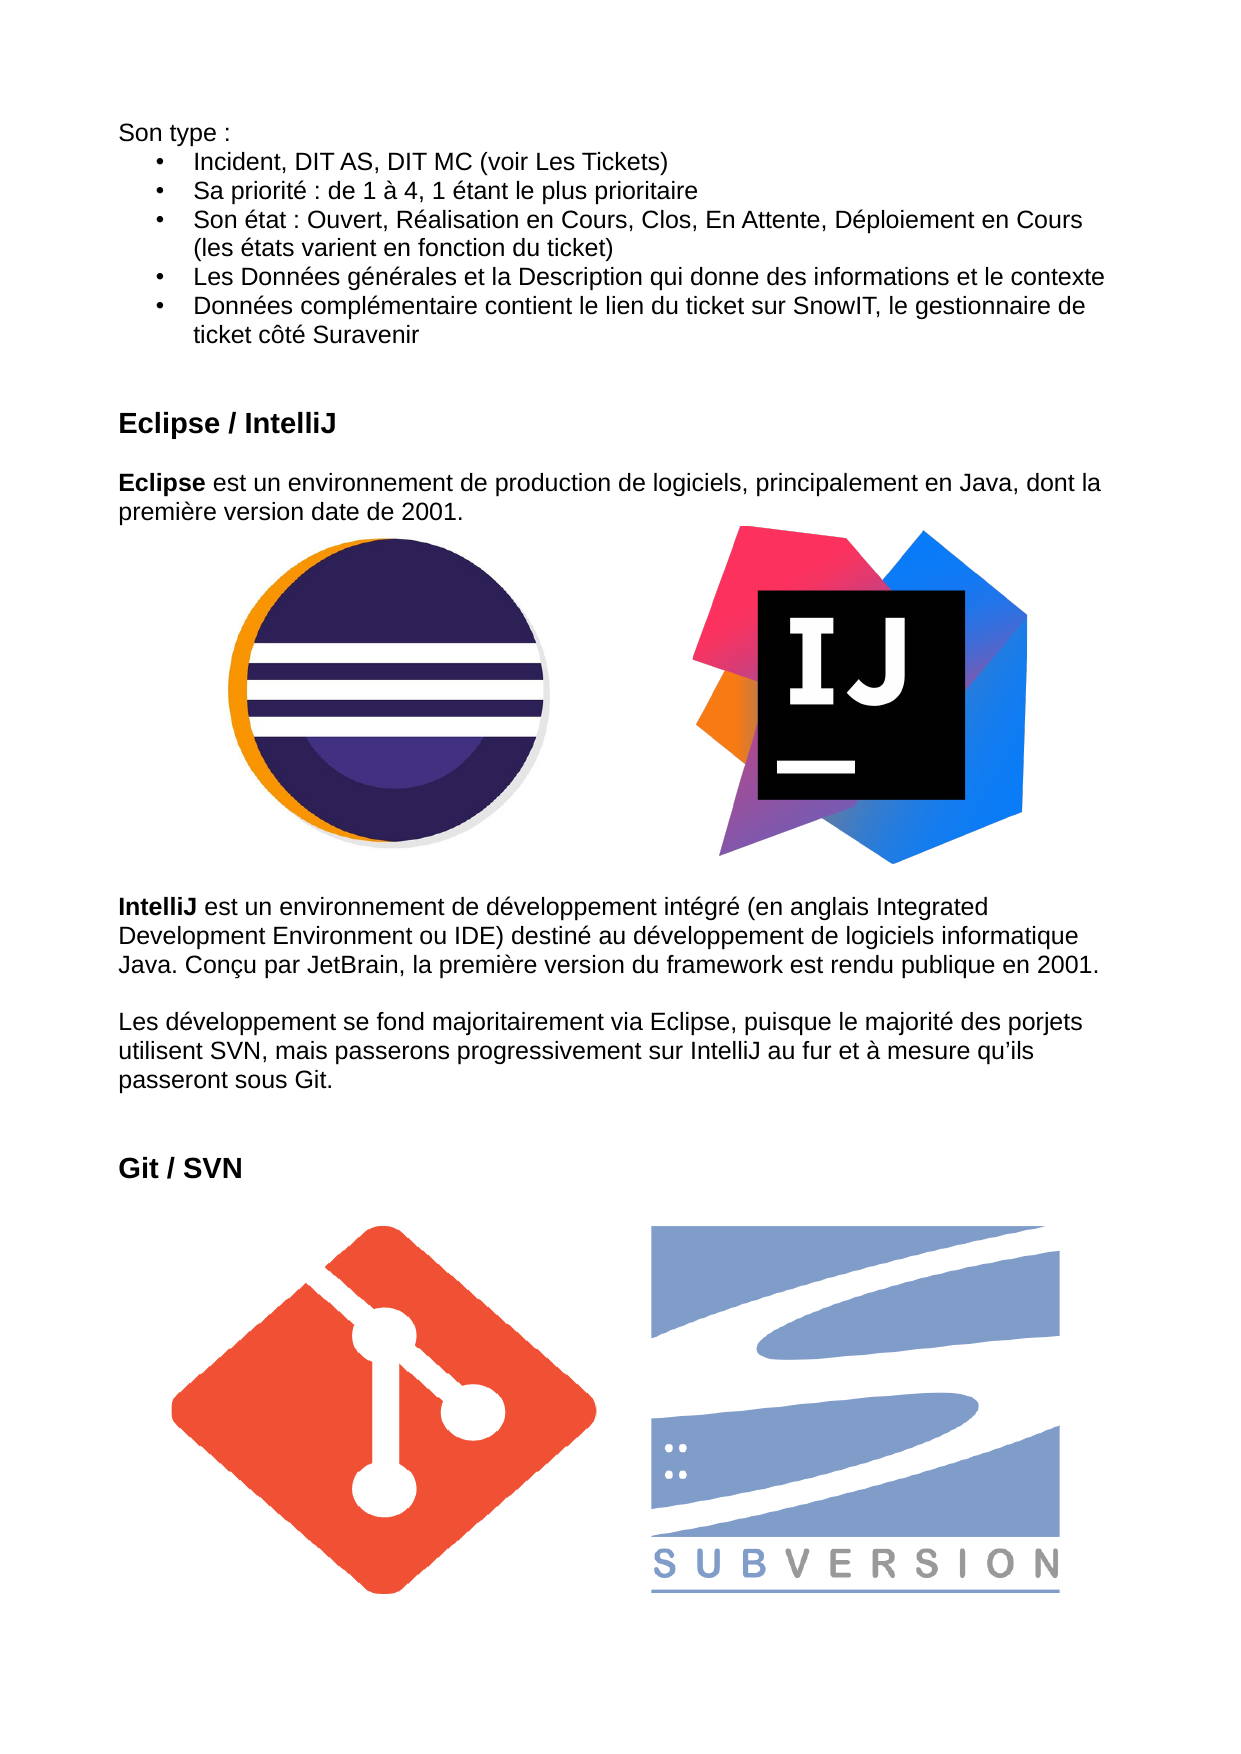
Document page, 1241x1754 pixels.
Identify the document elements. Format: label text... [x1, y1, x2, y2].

text Eclipse est un environnement de production de logiciels, principalement en Java, dont la première version date de 2001. [118, 468, 1122, 526]
picture [158, 526, 613, 854]
list Les Données générales et la Description qui donne des informations et le contexte [156, 262, 1122, 291]
text IntelliJ est un environnement de développement intégré (en anglais Integrated Development Environment ou IDE) destiné au développement de logiciels informatique Java. Conçu par JetBrain, la première version du framework est rendu publique en 2001. [118, 892, 1122, 978]
subtitle Git / SVN [118, 1151, 1122, 1184]
list Données complémentaire contient le lien du ticket sur SnowIT, le gestionnaire de ticket côté Suravenir [156, 291, 1122, 349]
picture [171, 1226, 597, 1594]
text Son type : [118, 118, 1122, 147]
list Incident, DIT AS, DIT MC (voir Les Tickets) [156, 147, 1122, 176]
list Sa priorité : de 1 à 4, 1 étant le plus prioritaire [156, 176, 1122, 204]
picture [692, 526, 1028, 864]
picture [651, 1226, 1060, 1593]
text Les développement se fond majoritairement via Eclipse, puisque le majorité des porjets utilisent SVN, mais passerons progressivement sur IntelliJ au fur et à mesure qu’ils passeront sous Git. [118, 1007, 1122, 1093]
subtitle Eclipse / IntelliJ [118, 406, 1122, 440]
list Son état : Ouvert, Réalisation en Cours, Clos, En Attente, Déploiement en Cours (les états varient en fonction du ticket) [156, 204, 1122, 262]
